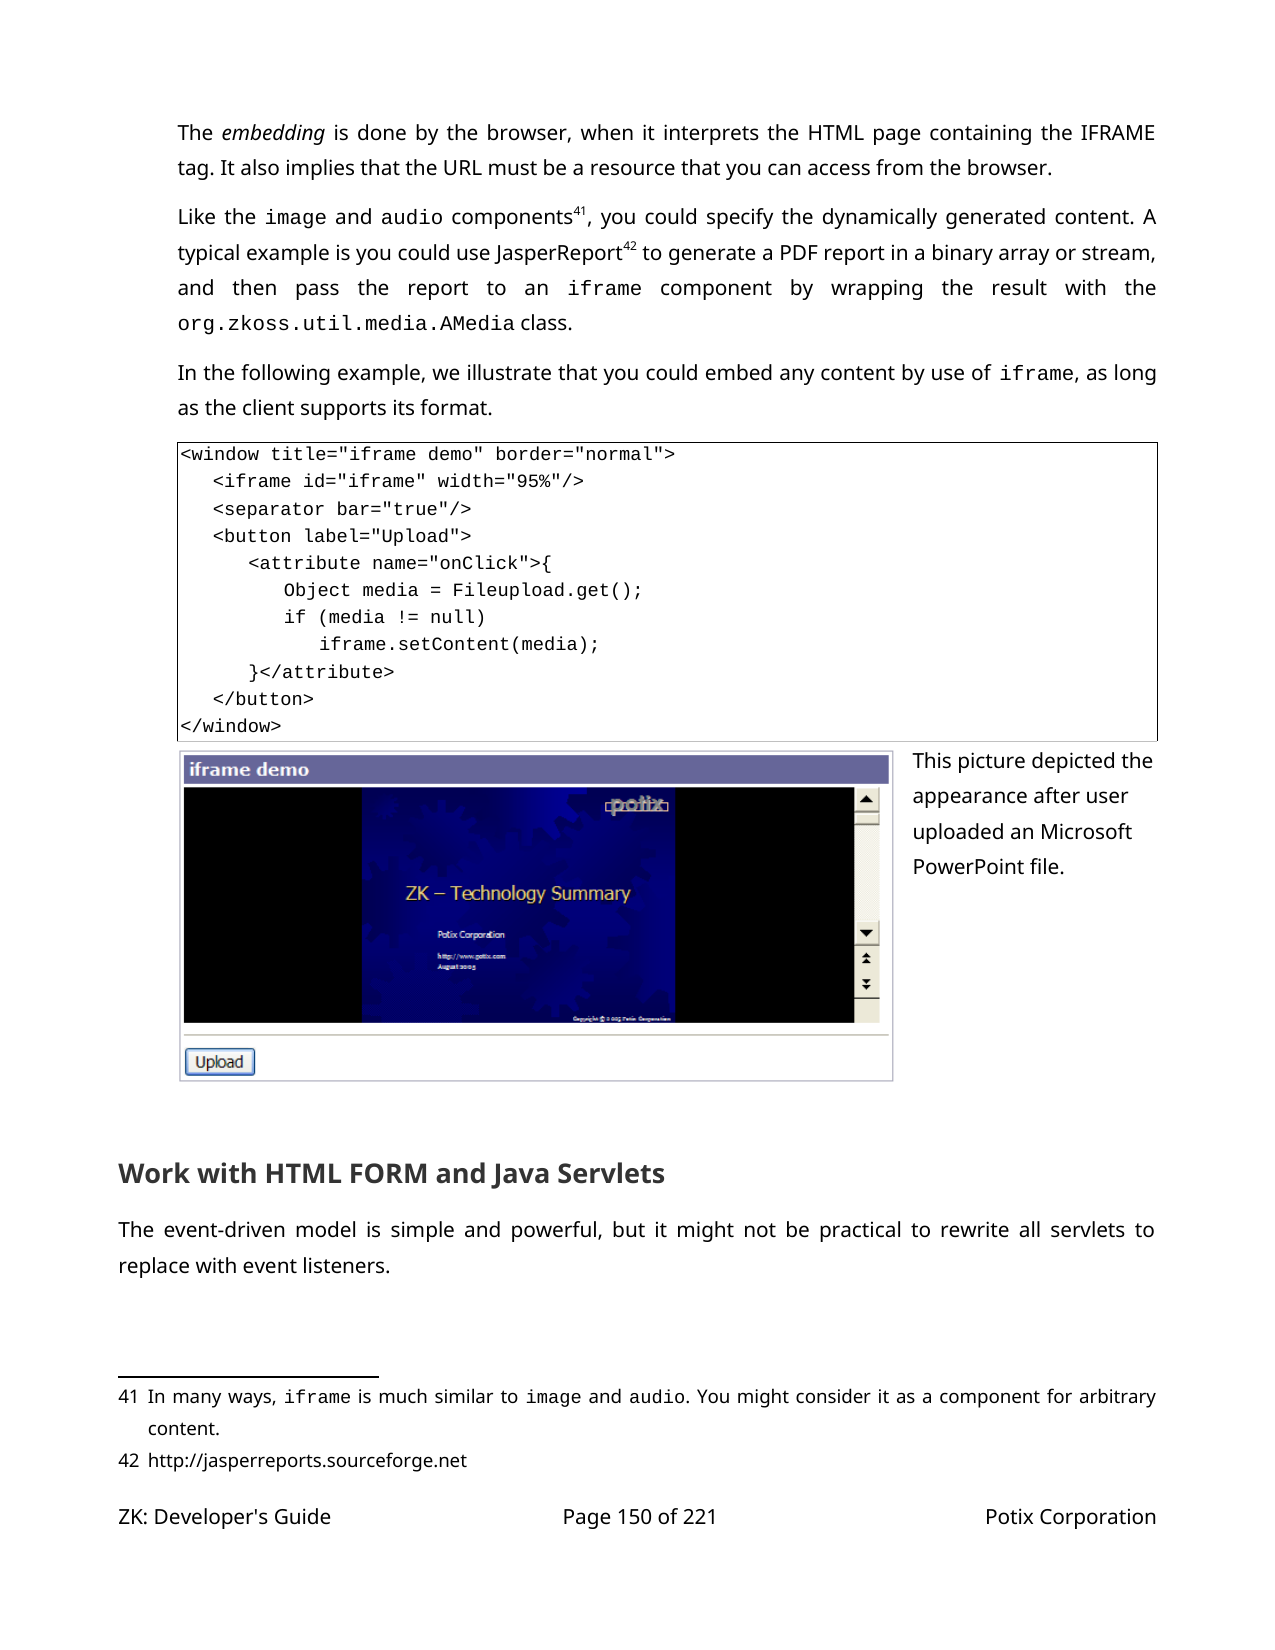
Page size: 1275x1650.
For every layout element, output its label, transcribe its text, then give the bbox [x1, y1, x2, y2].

text Like the image and audio components, you could specify the dynamically generated content. A typical example is you could use JasperReport to generate a PDF report in a binary array or stream, and then pass the report to an iframe component by wrapping the result with the org.zkoss.util.media.AMedia class. [177, 202, 1157, 337]
text The embedding is done by the browser, when it interprets the HTML page containing the IFRAME tag. It also implies that the URL must be a resource that you can access from the browser. [177, 118, 1157, 182]
subtitle Work with HTML FORM and Java Servlets [118, 1155, 1157, 1192]
text if (media != null) [178, 605, 1157, 629]
text http://jasperreports.sourceforge.net [118, 1447, 1157, 1473]
picture [177, 746, 898, 1085]
table_header [898, 746, 912, 1084]
text </button> [178, 687, 1157, 711]
text <button label="Upload"> [178, 523, 1157, 548]
text iframe.setContent(media); [178, 632, 1157, 657]
text <attribute name="onClick">{ [178, 551, 1157, 575]
table_header This picture depicted the appearance after user uploaded an Microsoft PowerPoint file. [912, 746, 1156, 1084]
text <separator bar="true"/> [178, 496, 1157, 521]
text In the following example, we illustrate that you could embed any content by use of iframe, as long as the client supports its format. [177, 358, 1157, 421]
text }</attribute> [178, 659, 1157, 684]
text Object media = Fileupload.get(); [178, 578, 1157, 602]
text The event-driven model is simple and powerful, but it might not be practical to rewrite all servlets to replace with event listeners. [118, 1216, 1157, 1279]
text In many ways, iframe is much similar to image and audio. You might consider it as a component for arbitrary content. [118, 1383, 1157, 1441]
text <iframe id="iframe" width="95%"/> [178, 469, 1157, 493]
text </window> [178, 714, 1157, 741]
text <window title="iframe demo" border="normal"> [178, 443, 1157, 466]
